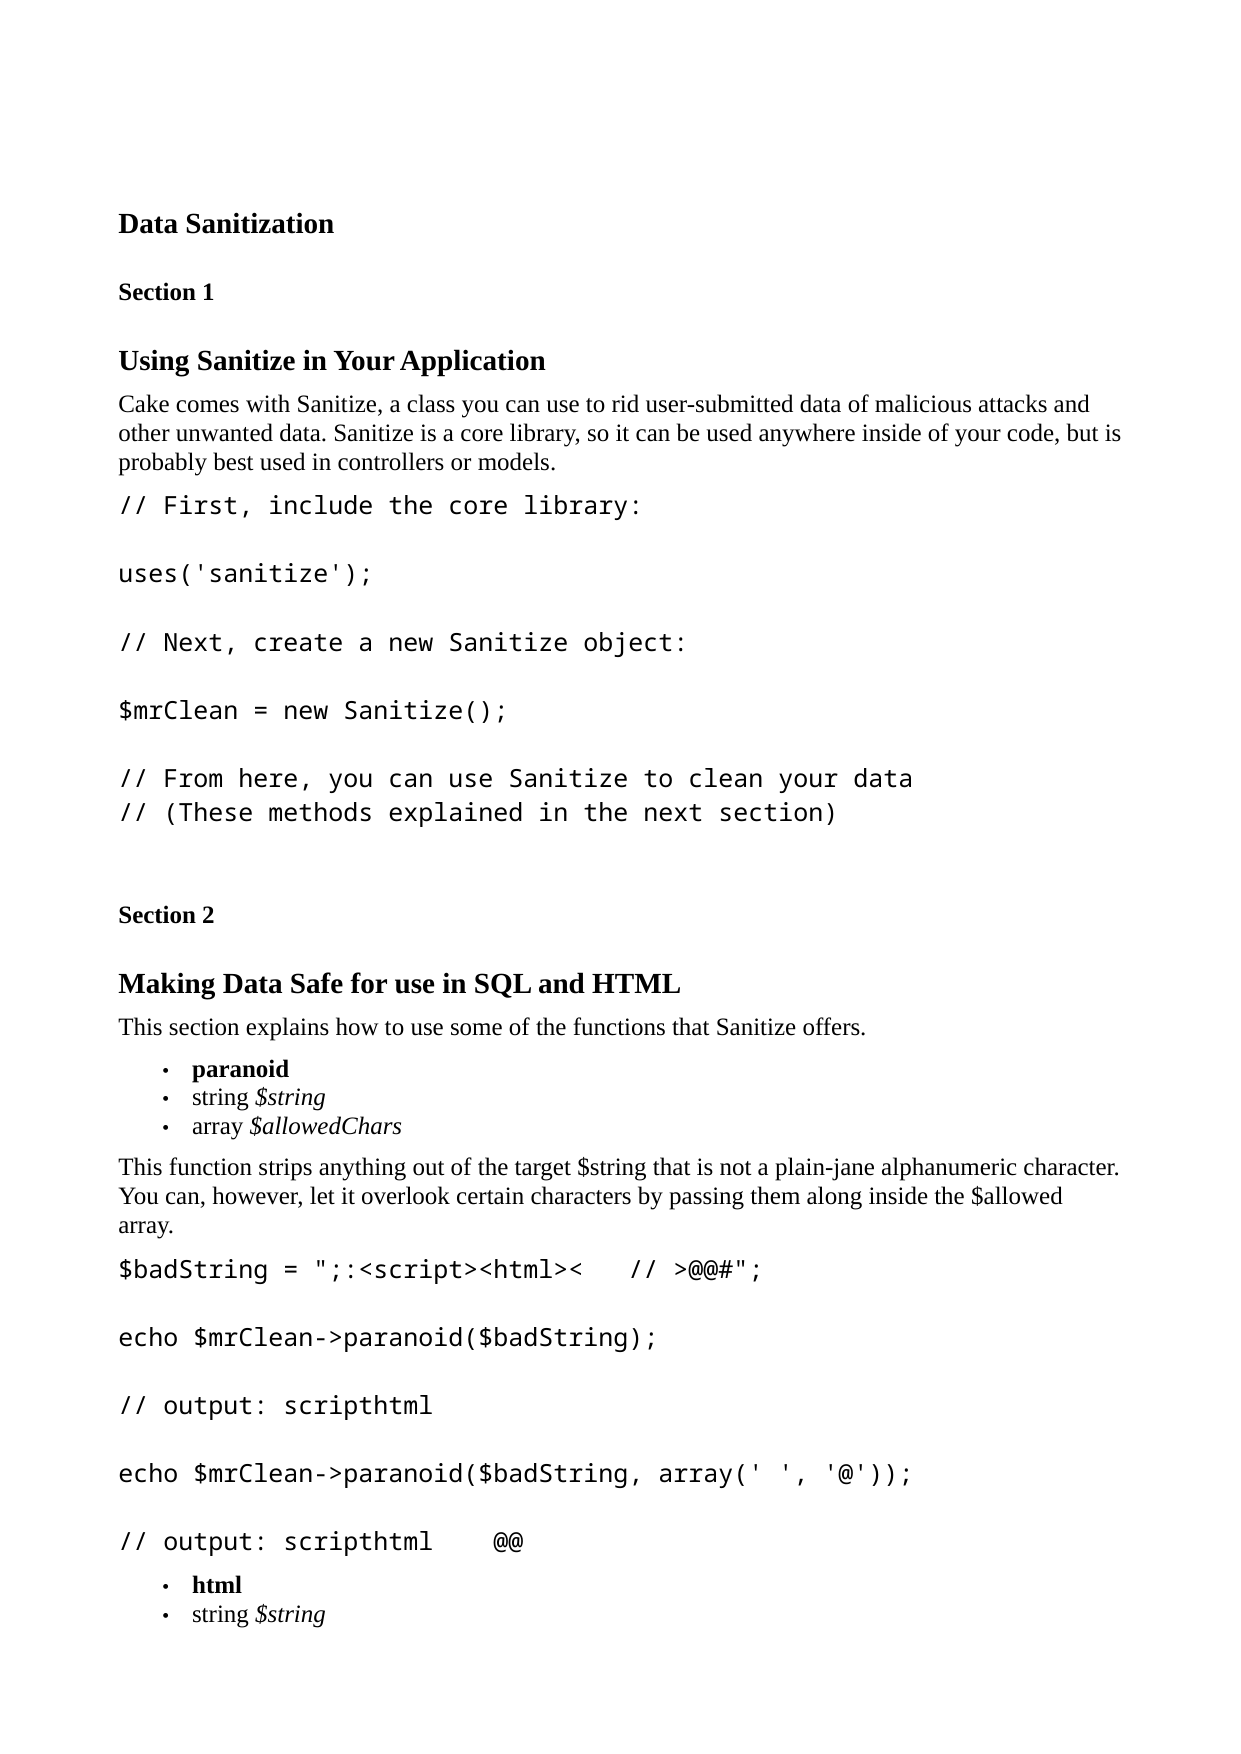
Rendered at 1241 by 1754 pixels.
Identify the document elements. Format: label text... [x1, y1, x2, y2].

subtitle Section 1 [118, 277, 1122, 306]
subtitle Section 2 [118, 900, 1122, 929]
text $badString = ";:<script><html>< // >@@#"; echo $mrClean->paranoid($badString); // output: scripthtml echo $mrClean->paranoid($badString, array(' ', '@')); // output: scripthtml @@ [118, 1251, 1122, 1558]
list array $allowedChars [162, 1111, 1122, 1140]
list paranoid [162, 1054, 1122, 1082]
subtitle Using Sanitize in Your Application [118, 343, 1122, 377]
text This function strips anything out of the target $string that is not a plain-jane alphanumeric character. You can, however, let it overlook certain characters by passing them along inside the $allowed array. [118, 1152, 1122, 1239]
list string $string [162, 1599, 1122, 1628]
text // First, include the core library: uses('sanitize'); // Next, create a new Sanitize object: $mrClean = new Sanitize(); // From here, you can use Sanitize to clean your data // (These methods explained in the next section) [118, 488, 1122, 863]
text This section explains how to use some of the functions that Sanitize offers. [118, 1012, 1122, 1041]
subtitle Making Data Safe for use in SQL and HTML [118, 966, 1122, 1000]
text Cake comes with Sanitize, a class you can use to rid user-submitted data of malicious attacks and other unwanted data. Sanitize is a core library, so it can be used anywhere inside of your code, but is probably best used in controllers or models. [118, 389, 1122, 476]
list html [162, 1570, 1122, 1599]
text [118, 118, 1122, 152]
list string $string [162, 1082, 1122, 1111]
subtitle Data Sanitization [118, 206, 1122, 239]
